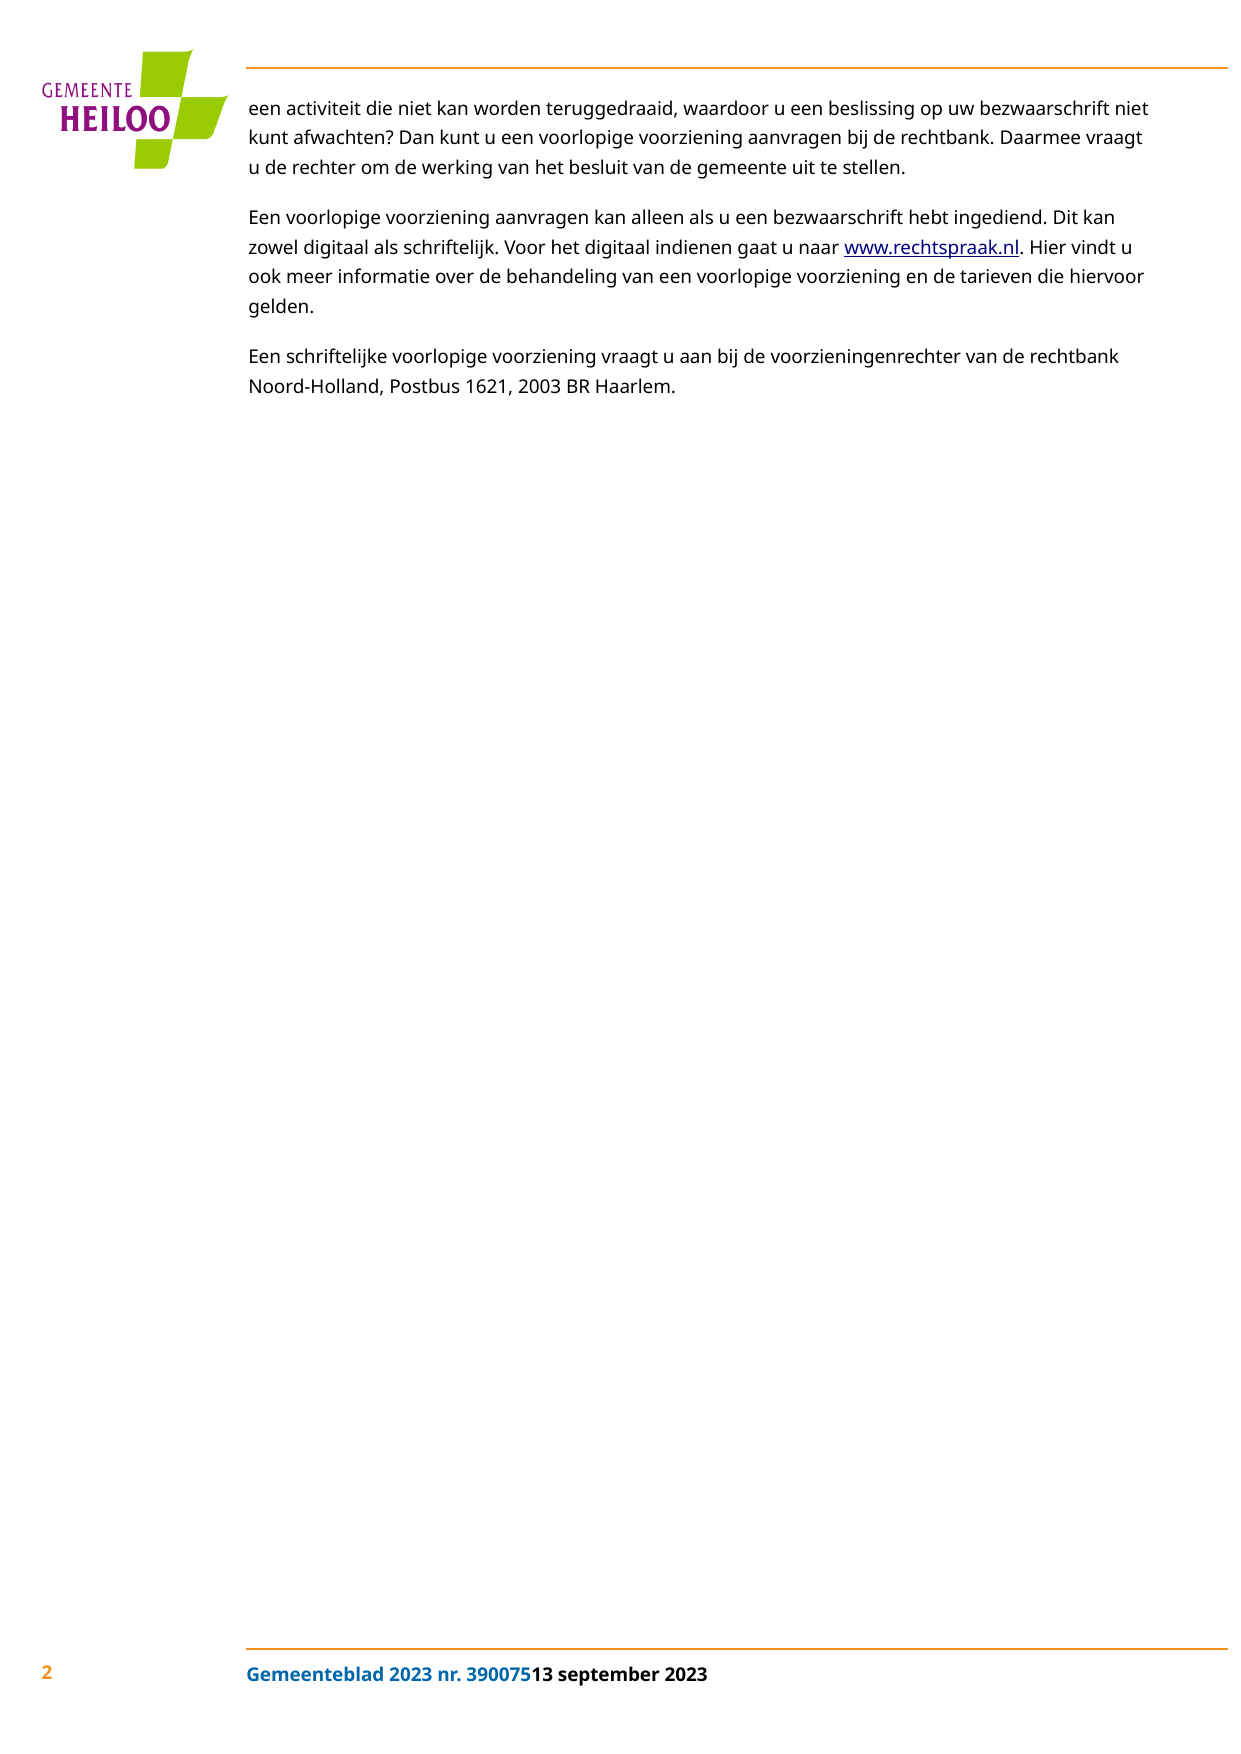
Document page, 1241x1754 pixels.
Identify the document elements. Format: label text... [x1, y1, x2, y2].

picture [41, 47, 231, 172]
text een activiteit die niet kan worden teruggedraaid, waardoor u een beslissing op uw bezwaarschrift niet kunt afwachten? Dan kunt u een voorlopige voorziening aanvragen bij de rechtbank. Daarmee vraagt u de rechter om de werking van het besluit van de gemeente uit te stellen. [248, 95, 1152, 180]
text Een schriftelijke voorlopige voorziening vraagt u aan bij de voorzieningenrechter van de rechtbank Noord-Holland, Postbus 1621, 2003 BR Haarlem. [248, 343, 1152, 399]
text Een voorlopige voorziening aanvragen kan alleen als u een bezwaarschrift hebt ingediend. Dit kan zowel digitaal als schriftelijk. Voor het digitaal indienen gaat u naar www.rechtspraak.nl. Hier vindt u ook meer informatie over de behandeling van een voorlopige voorziening en de tarieven die hiervoor gelden. [248, 204, 1152, 319]
